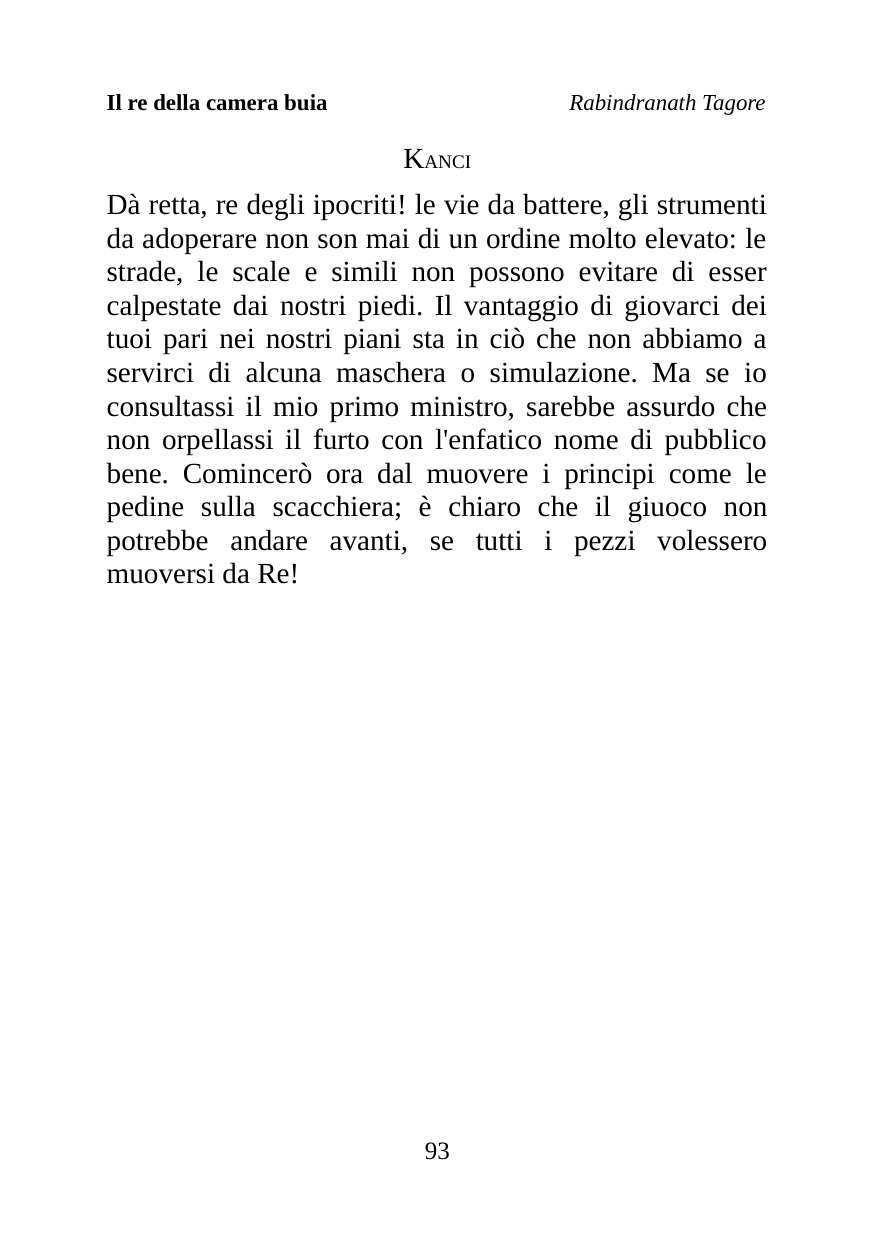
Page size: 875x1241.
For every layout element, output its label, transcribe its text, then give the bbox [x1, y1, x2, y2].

text Dà retta, re degli ipocriti! le vie da battere, gli strumenti da adoperare non son mai di un ordine molto elevato: le strade, le scale e simili non possono evitare di esser calpestate dai nostri piedi. Il vantaggio di giovarci dei tuoi pari nei nostri piani sta in ciò che non abbiamo a servirci di alcuna maschera o simulazione. Ma se io consultassi il mio primo ministro, sarebbe assurdo che non orpellassi il furto con l'enfatico nome di pubblico bene. Comincerò ora dal muovere i principi come le pedine sulla scacchiera; è chiaro che il giuoco non potrebbe andare avanti, se tutti i pezzi volessero muoversi da Re! [106, 187, 768, 590]
text Kanci [106, 141, 768, 175]
